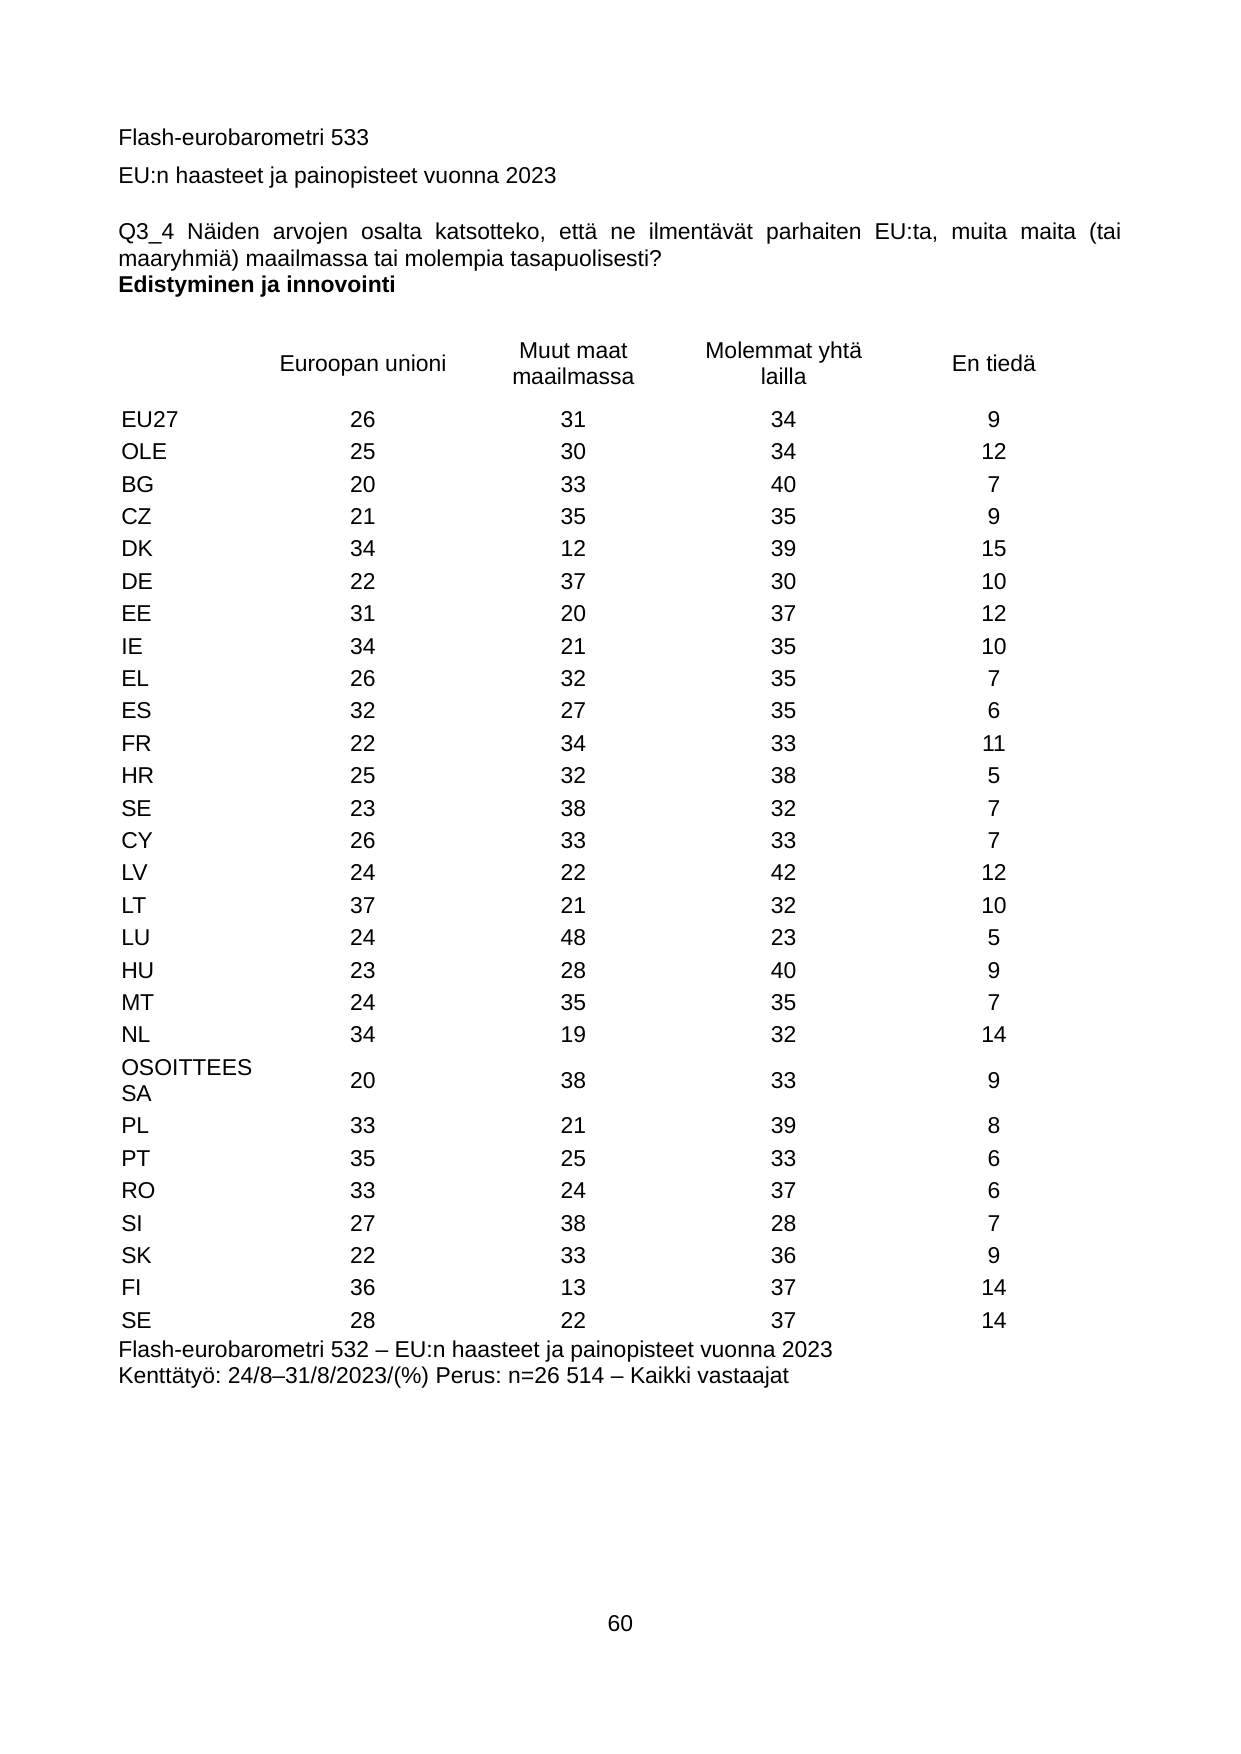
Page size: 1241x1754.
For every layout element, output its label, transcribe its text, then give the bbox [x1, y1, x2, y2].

table_cell PT [118, 1142, 258, 1174]
table_cell 23 [678, 921, 888, 953]
table_cell 35 [678, 500, 888, 532]
table_cell 22 [258, 1239, 468, 1271]
table_cell 35 [468, 500, 678, 532]
table_cell OLE [118, 435, 258, 468]
table_cell 23 [258, 792, 468, 824]
table_cell 33 [468, 824, 678, 856]
table_cell 38 [678, 759, 888, 792]
table_cell 37 [678, 1304, 888, 1336]
table_cell 7 [889, 792, 1099, 824]
table_cell 7 [889, 1206, 1099, 1239]
table_cell 35 [468, 986, 678, 1018]
table_cell 42 [678, 856, 888, 889]
table_cell IE [118, 630, 258, 662]
table_cell 33 [258, 1109, 468, 1142]
table_cell 26 [258, 403, 468, 435]
table_cell 22 [468, 856, 678, 889]
table_cell 12 [889, 856, 1099, 889]
table_cell 32 [678, 889, 888, 921]
table_cell 37 [678, 1271, 888, 1304]
table_cell 21 [468, 889, 678, 921]
table_cell 34 [258, 630, 468, 662]
table_cell 31 [468, 403, 678, 435]
table_cell 32 [258, 694, 468, 727]
table_cell 35 [678, 694, 888, 727]
table_cell 11 [889, 727, 1099, 759]
table_cell 28 [468, 954, 678, 986]
table_cell 39 [678, 1109, 888, 1142]
table_cell CZ [118, 500, 258, 532]
table_cell 33 [468, 468, 678, 500]
table_cell 26 [258, 824, 468, 856]
table_cell 6 [889, 694, 1099, 727]
table_cell 20 [258, 1051, 468, 1109]
table_cell 9 [889, 1051, 1099, 1109]
table_cell 19 [468, 1018, 678, 1051]
table_cell 14 [889, 1271, 1099, 1304]
table_cell 37 [678, 597, 888, 629]
table_cell 48 [468, 921, 678, 953]
table_cell 12 [889, 435, 1099, 468]
table_cell 35 [258, 1142, 468, 1174]
table_cell 32 [678, 792, 888, 824]
table_cell 28 [258, 1304, 468, 1336]
table_cell SE [118, 1304, 258, 1336]
table_cell 27 [468, 694, 678, 727]
table_cell 24 [258, 856, 468, 889]
table_cell 9 [889, 954, 1099, 986]
table_cell 7 [889, 986, 1099, 1018]
table_cell 34 [678, 435, 888, 468]
table_cell SK [118, 1239, 258, 1271]
table_cell EE [118, 597, 258, 629]
table_cell 36 [678, 1239, 888, 1271]
table_cell 36 [258, 1271, 468, 1304]
table_cell 28 [678, 1206, 888, 1239]
table_cell 39 [678, 533, 888, 565]
table_cell 8 [889, 1109, 1099, 1142]
table_cell 23 [258, 954, 468, 986]
table_cell 40 [678, 468, 888, 500]
table_cell OSOITTEESSA [118, 1051, 258, 1109]
table_cell SI [118, 1206, 258, 1239]
table_cell ES [118, 694, 258, 727]
table_cell EU27 [118, 403, 258, 435]
table_cell 30 [678, 565, 888, 597]
table_cell 37 [468, 565, 678, 597]
table_cell 34 [468, 727, 678, 759]
table_cell MT [118, 986, 258, 1018]
table_cell 34 [258, 533, 468, 565]
table_cell 34 [258, 1018, 468, 1051]
table_cell 32 [468, 662, 678, 694]
table_cell DK [118, 533, 258, 565]
table_cell LV [118, 856, 258, 889]
table_cell 7 [889, 824, 1099, 856]
table_cell 5 [889, 921, 1099, 953]
table_header En tiedä [889, 324, 1099, 403]
table_cell 21 [468, 630, 678, 662]
table_cell 38 [468, 1206, 678, 1239]
table_cell 30 [468, 435, 678, 468]
table_cell 13 [468, 1271, 678, 1304]
table_cell 33 [468, 1239, 678, 1271]
table_cell 12 [468, 533, 678, 565]
table_header Euroopan unioni [258, 324, 468, 403]
table_cell 32 [678, 1018, 888, 1051]
table_cell 22 [258, 565, 468, 597]
table_cell 25 [468, 1142, 678, 1174]
table_cell FI [118, 1271, 258, 1304]
table_cell 6 [889, 1142, 1099, 1174]
table_cell DE [118, 565, 258, 597]
table_cell 24 [258, 921, 468, 953]
table_cell 15 [889, 533, 1099, 565]
table_header [118, 324, 258, 403]
table_cell LU [118, 921, 258, 953]
table_cell 32 [468, 759, 678, 792]
table_cell 5 [889, 759, 1099, 792]
table_cell 14 [889, 1304, 1099, 1336]
table_cell 38 [468, 1051, 678, 1109]
table_cell LT [118, 889, 258, 921]
table_cell 33 [678, 1142, 888, 1174]
table_cell 25 [258, 759, 468, 792]
table_cell NL [118, 1018, 258, 1051]
table_cell HR [118, 759, 258, 792]
table_cell 7 [889, 468, 1099, 500]
table_cell SE [118, 792, 258, 824]
table_cell 6 [889, 1174, 1099, 1206]
table_cell 35 [678, 630, 888, 662]
table_header Muut maat maailmassa [468, 324, 678, 403]
table_cell 40 [678, 954, 888, 986]
table_cell 9 [889, 500, 1099, 532]
table_cell CY [118, 824, 258, 856]
table_cell 26 [258, 662, 468, 694]
table_cell 27 [258, 1206, 468, 1239]
table_cell 9 [889, 1239, 1099, 1271]
table_cell 7 [889, 662, 1099, 694]
table_cell 35 [678, 662, 888, 694]
table_cell 12 [889, 597, 1099, 629]
table_cell 9 [889, 403, 1099, 435]
table_cell FR [118, 727, 258, 759]
table_cell 33 [678, 1051, 888, 1109]
table_cell 20 [258, 468, 468, 500]
table_cell 33 [678, 727, 888, 759]
table_cell 25 [258, 435, 468, 468]
table_cell 35 [678, 986, 888, 1018]
text Edistyminen ja innovointi [118, 271, 1122, 297]
text Kenttätyö: 24/8–31/8/2023/(%) Perus: n=26 514 – Kaikki vastaajat [118, 1362, 1122, 1389]
table_cell 24 [468, 1174, 678, 1206]
table_cell 22 [468, 1304, 678, 1336]
table_cell 24 [258, 986, 468, 1018]
table_cell RO [118, 1174, 258, 1206]
table_cell HU [118, 954, 258, 986]
table_cell 31 [258, 597, 468, 629]
table_cell PL [118, 1109, 258, 1142]
table_cell 10 [889, 565, 1099, 597]
table_cell 22 [258, 727, 468, 759]
table_cell BG [118, 468, 258, 500]
table_cell 14 [889, 1018, 1099, 1051]
table_cell 10 [889, 889, 1099, 921]
table_cell 37 [678, 1174, 888, 1206]
table_cell 33 [258, 1174, 468, 1206]
table_cell 37 [258, 889, 468, 921]
table_cell 21 [258, 500, 468, 532]
table_cell 34 [678, 403, 888, 435]
table_cell 38 [468, 792, 678, 824]
table_header Molemmat yhtä lailla [678, 324, 888, 403]
table_cell 10 [889, 630, 1099, 662]
table_cell 21 [468, 1109, 678, 1142]
table_cell 20 [468, 597, 678, 629]
table_cell 33 [678, 824, 888, 856]
text Flash-eurobarometri 532 – EU:n haasteet ja painopisteet vuonna 2023 [118, 1336, 1122, 1362]
text Q3_4 Näiden arvojen osalta katsotteko, että ne ilmentävät parhaiten EU:ta, muita maita (tai maaryhmiä) maailmassa tai molempia tasapuolisesti? [118, 218, 1122, 271]
table_cell EL [118, 662, 258, 694]
